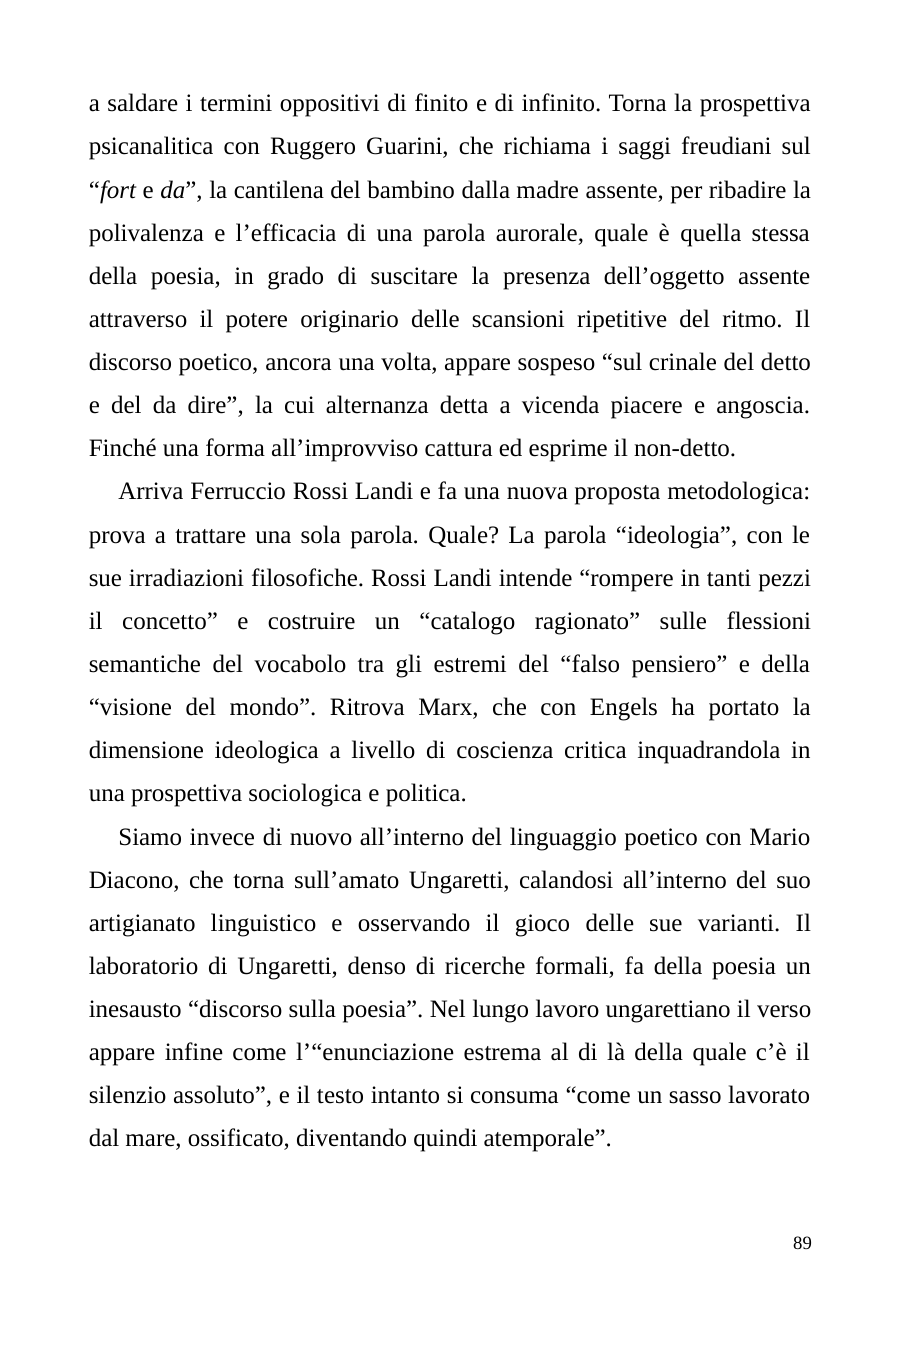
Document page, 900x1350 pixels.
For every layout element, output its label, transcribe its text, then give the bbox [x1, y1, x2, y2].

text Siamo invece di nuovo all’interno del linguaggio poetico con Mario Diacono, che torna sull’amato Ungaretti, calandosi all’interno del suo artigianato linguistico e osservando il gioco delle sue varianti. Il laboratorio di Ungaretti, denso di ricerche formali, fa della poesia un inesausto “discorso sulla poesia”. Nel lungo lavoro ungarettiano il verso appare infine come l’“enunciazione estrema al di là della quale c’è il silenzio assoluto”, e il testo intanto si consuma “come un sasso lavorato dal mare, ossificato, diventando quindi atemporale”. [88, 822, 811, 1152]
text a saldare i termini oppositivi di finito e di infinito. Torna la prospettiva psicanalitica con Ruggero Guarini, che richiama i saggi freudiani sul “fort e da”, la cantilena del bambino dalla madre assente, per ribadire la polivalenza e l’efficacia di una parola aurorale, quale è quella stessa della poesia, in grado di suscitare la presenza dell’oggetto assente attraverso il potere originario delle scansioni ripetitive del ritmo. Il discorso poetico, ancora una volta, appare sospeso “sul crinale del detto e del da dire”, la cui alternanza detta a vicenda piacere e angoscia. Finché una forma all’improvviso cattura ed esprime il non-detto. [88, 88, 811, 462]
text Arriva Ferruccio Rossi Landi e fa una nuova proposta metodologica: prova a trattare una sola parola. Quale? La parola “ideologia”, con le sue irradiazioni filosofiche. Rossi Landi intende “rompere in tanti pezzi il concetto” e costruire un “catalogo ragionato” sulle flessioni semantiche del vocabolo tra gli estremi del “falso pensiero” e della “visione del mondo”. Ritrova Marx, che con Engels ha portato la dimensione ideologica a livello di coscienza critica inquadrandola in una prospettiva sociologica e politica. [88, 477, 811, 807]
